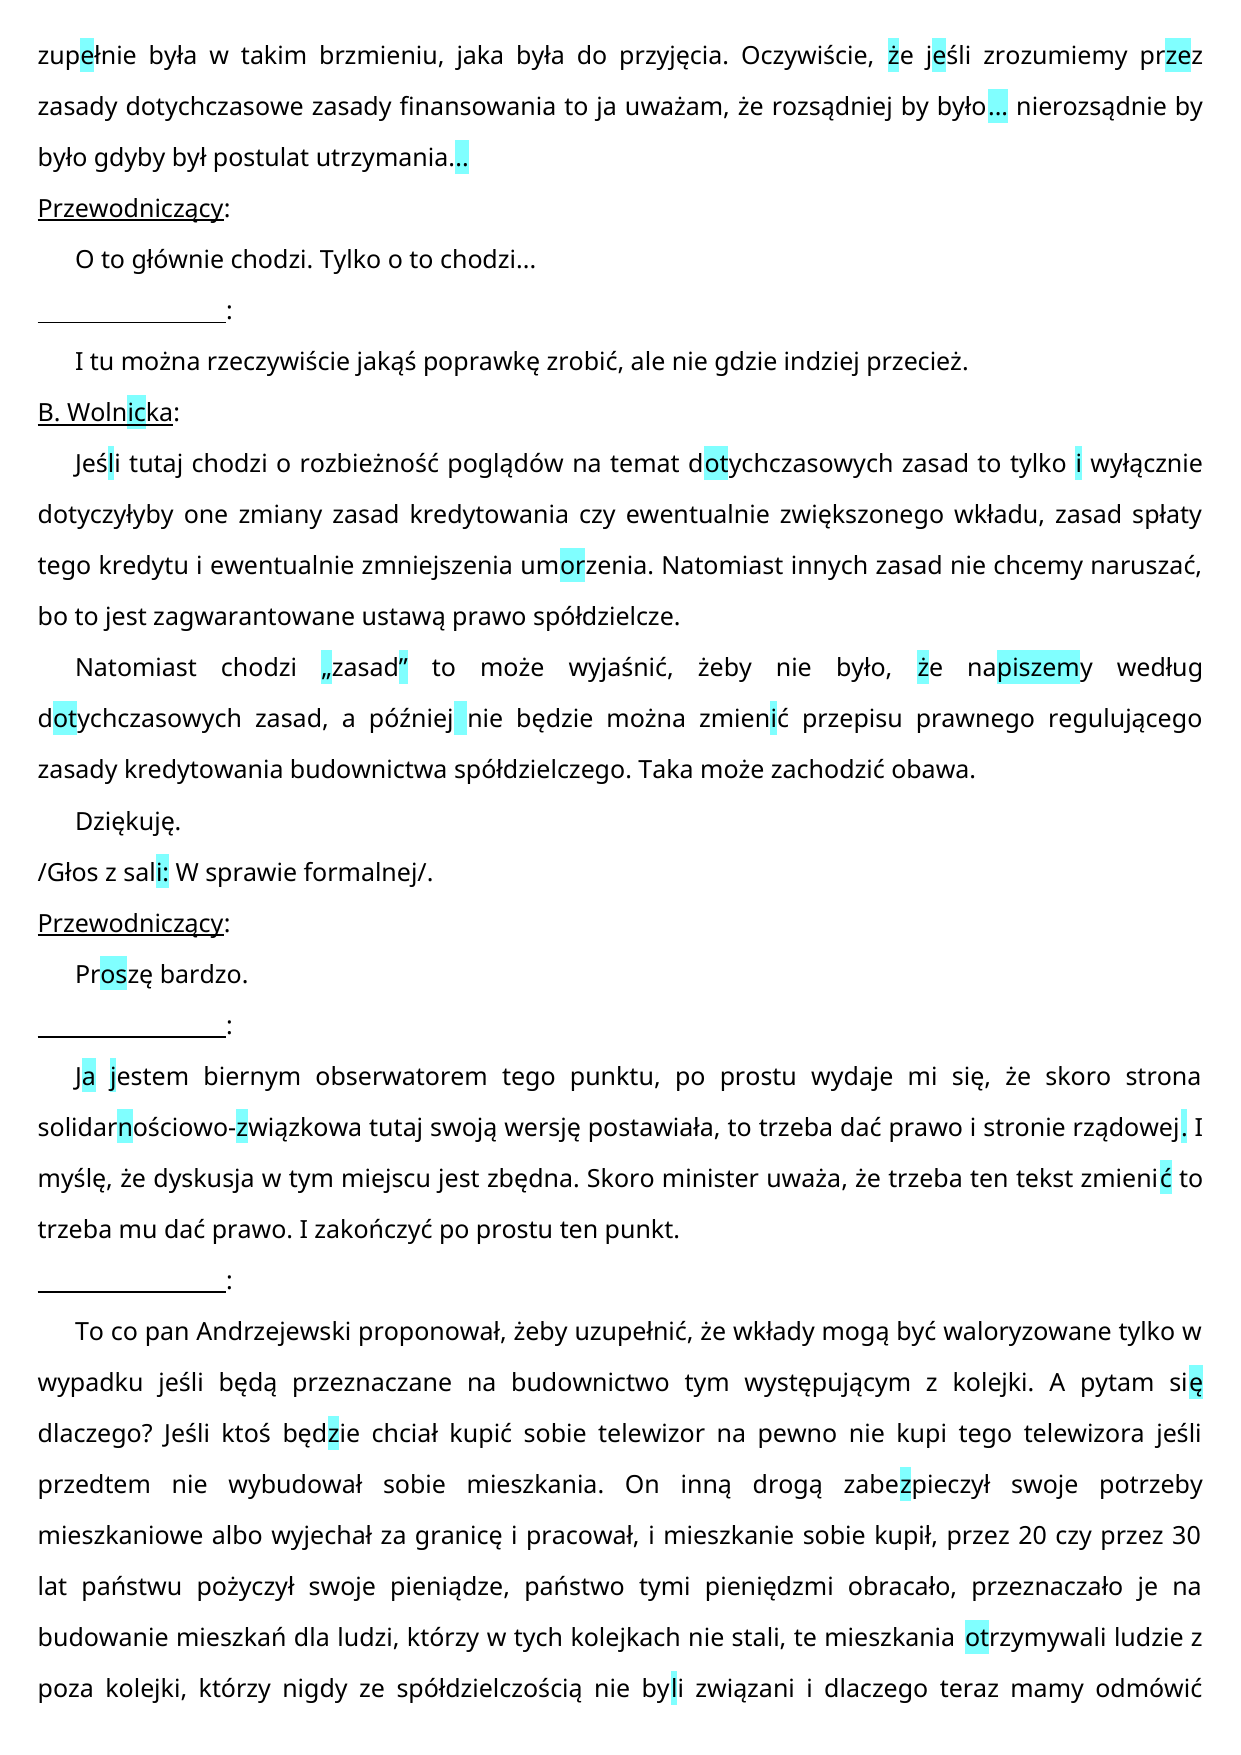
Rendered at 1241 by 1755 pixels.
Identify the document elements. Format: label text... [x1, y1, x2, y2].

text Natomiast chodzi „zasad” to może wyjaśnić, żeby nie było, że napiszemy według dotychczasowych zasad, a później nie będzie można zmienić przepisu prawnego regulującego zasady kredytowania budownictwa spółdzielczego. Taka może zachodzić obawa. [37, 650, 1203, 786]
text /Głos z sali: W sprawie formalnej/. [37, 854, 1203, 888]
text : [37, 1007, 1203, 1041]
text I tu można rzeczywiście jakąś poprawkę zrobić, ale nie gdzie indziej przecież. [37, 344, 1203, 378]
text To co pan Andrzejewski proponował, żeby uzupełnić, że wkłady mogą być waloryzowane tylko w wypadku jeśli będą przeznaczane na budownictwo tym występującym z kolejki. A pytam się dlaczego? Jeśli ktoś będzie chciał kupić sobie telewizor na pewno nie kupi tego telewizora jeśli przedtem nie wybudował sobie mieszkania. On inną drogą zabezpieczył swoje potrzeby mieszkaniowe albo wyjechał za granicę i pracował, i mieszkanie sobie kupił, przez 20 czy przez 30 lat państwu pożyczył swoje pieniądze, państwo tymi pieniędzmi obracało, przeznaczało je na budowanie mieszkań dla ludzi, którzy w tych kolejkach nie stali, te mieszkania otrzymywali ludzie z poza kolejki, którzy nigdy ze spółdzielczością nie byli związani i dlaczego teraz mamy odmówić [37, 1313, 1203, 1705]
text Przewodniczący: [37, 191, 1203, 225]
text O to głównie chodzi. Tylko o to chodzi... [37, 242, 1203, 276]
text Dziękuję. [37, 803, 1203, 837]
text B. Wolnicka: [37, 395, 1203, 429]
text Jeśli tutaj chodzi o rozbieżność poglądów na temat dotychczasowych zasad to tylko i wyłącznie dotyczyłyby one zmiany zasad kredytowania czy ewentualnie zwiększonego wkładu, zasad spłaty tego kredytu i ewentualnie zmniejszenia umorzenia. Natomiast innych zasad nie chcemy naruszać, bo to jest zagwarantowane ustawą prawo spółdzielcze. [37, 446, 1203, 633]
text zupełnie była w takim brzmieniu, jaka była do przyjęcia. Oczywiście, że jeśli zrozumiemy przez zasady dotychczasowe zasady finansowania to ja uważam, że rozsądniej by było... nierozsądnie by było gdyby był postulat utrzymania... [37, 37, 1203, 174]
text : [37, 1262, 1203, 1297]
text Ja jestem biernym obserwatorem tego punktu, po prostu wydaje mi się, że skoro strona solidarnościowo-związkowa tutaj swoją wersję postawiała, to trzeba dać prawo i stronie rządowej. I myślę, że dyskusja w tym miejscu jest zbędna. Skoro minister uważa, że trzeba ten tekst zmienić to trzeba mu dać prawo. I zakończyć po prostu ten punkt. [37, 1058, 1203, 1246]
text Proszę bardzo. [37, 956, 1203, 990]
text Przewodniczący: [37, 905, 1203, 939]
text : [37, 293, 1203, 327]
